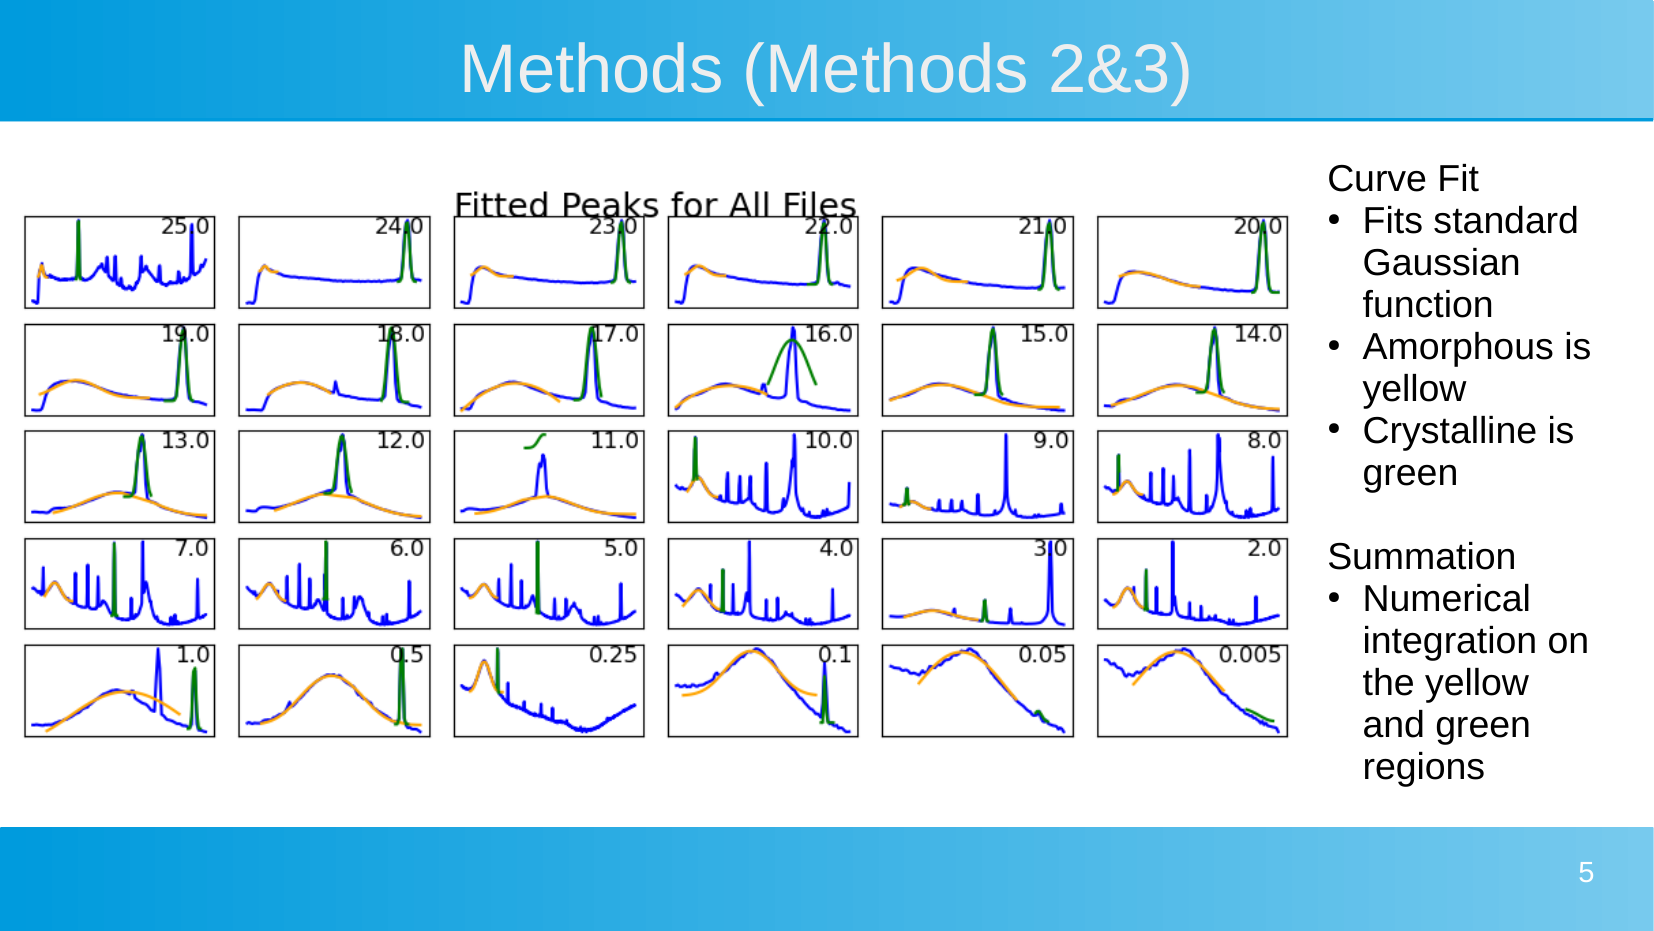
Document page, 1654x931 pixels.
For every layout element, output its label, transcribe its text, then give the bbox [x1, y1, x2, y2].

title Methods (Methods 2&3) [59, 29, 1595, 108]
text_box Curve Fit Fits standard Gaussian function Amorphous is yellow Crystalline is green Summation Numerical integration on the yellow and green regions [1312, 150, 1613, 795]
picture [0, 178, 1310, 751]
